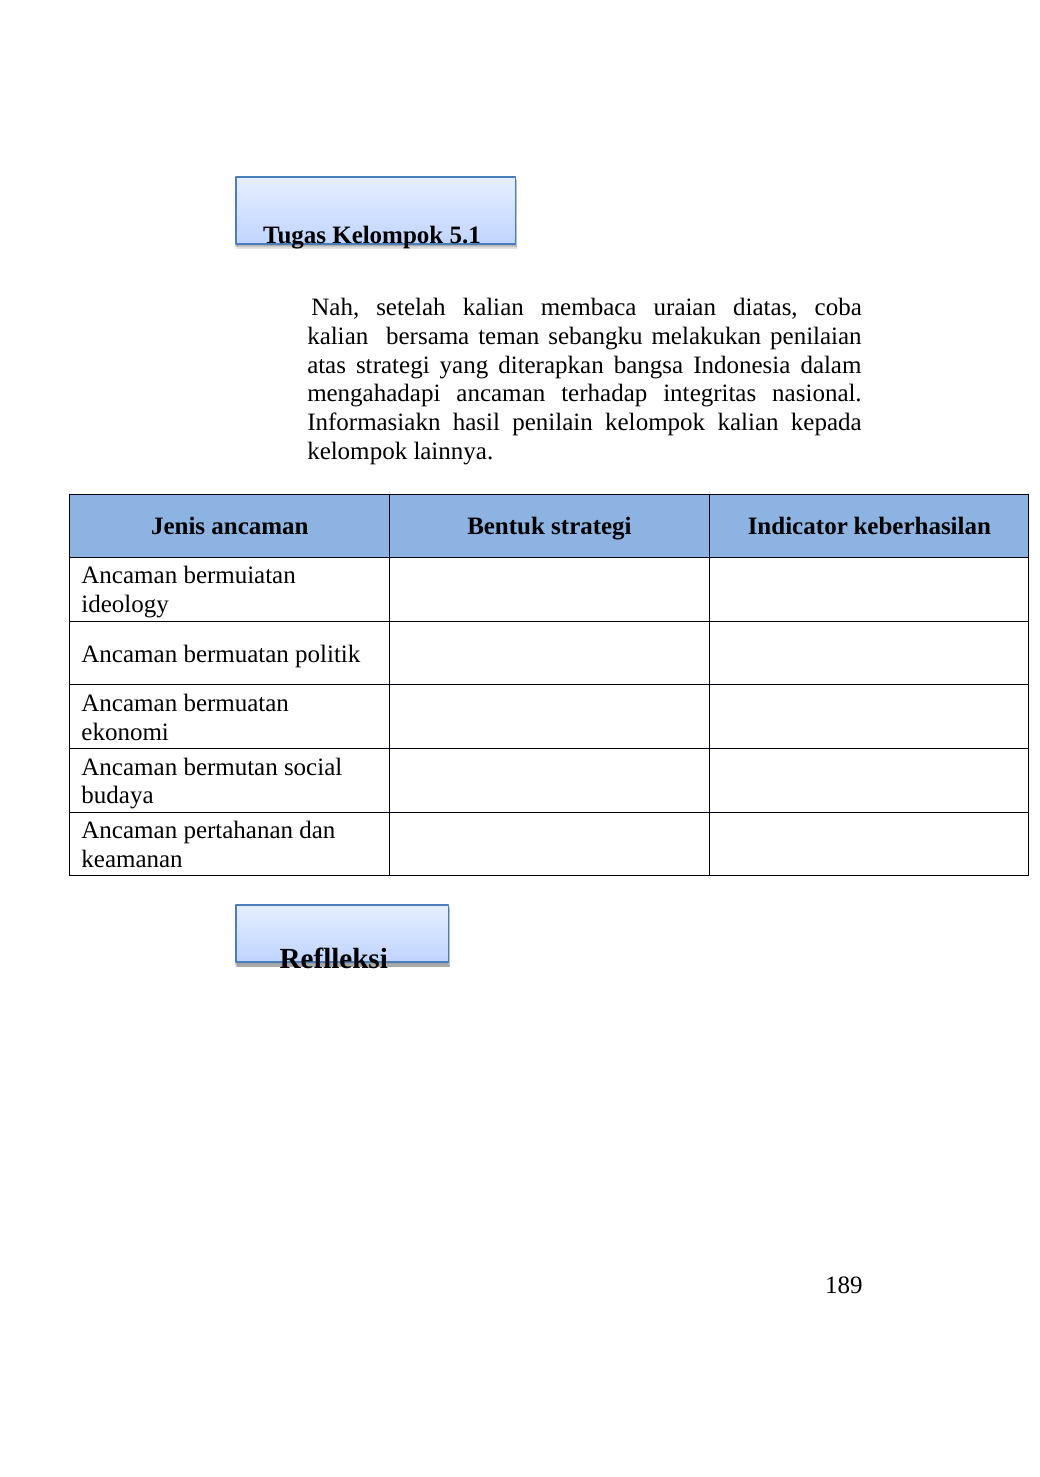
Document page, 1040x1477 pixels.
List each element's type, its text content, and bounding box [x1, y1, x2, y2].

text Tugas Kelompok 5.1 [241, 221, 503, 249]
text Reflleksi [240, 941, 434, 974]
table_cell Ancaman bermuatan ekonomi [70, 685, 389, 748]
table_cell Ancaman bermuatan politik [70, 622, 389, 684]
text Nah, setelah kalian membaca uraian diatas, coba kalian bersama teman sebangku melakukan penilaian atas strategi yang diterapkan bangsa Indonesia dalam mengahadapi ancaman terhadap integritas nasional. Informasiakn hasil penilain kelompok kalian kepada kelompok lainnya. [307, 292, 862, 465]
table_cell [710, 749, 1028, 812]
table_cell [390, 813, 709, 875]
table_cell Ancaman bermuiatan ideology [70, 558, 389, 621]
table_header Indicator keberhasilan [710, 495, 1028, 557]
table_header Bentuk strategi [390, 495, 709, 557]
table_cell [390, 558, 709, 621]
table_header Jenis ancaman [70, 495, 389, 557]
table_cell [390, 685, 709, 748]
table_cell [710, 622, 1028, 684]
table_cell [710, 685, 1028, 748]
table_cell [390, 622, 709, 684]
table_cell [710, 813, 1028, 875]
table_cell [710, 558, 1028, 621]
table_cell Ancaman bermutan social budaya [70, 749, 389, 812]
table_cell Ancaman pertahanan dan keamanan [70, 813, 389, 875]
table_cell [390, 749, 709, 812]
